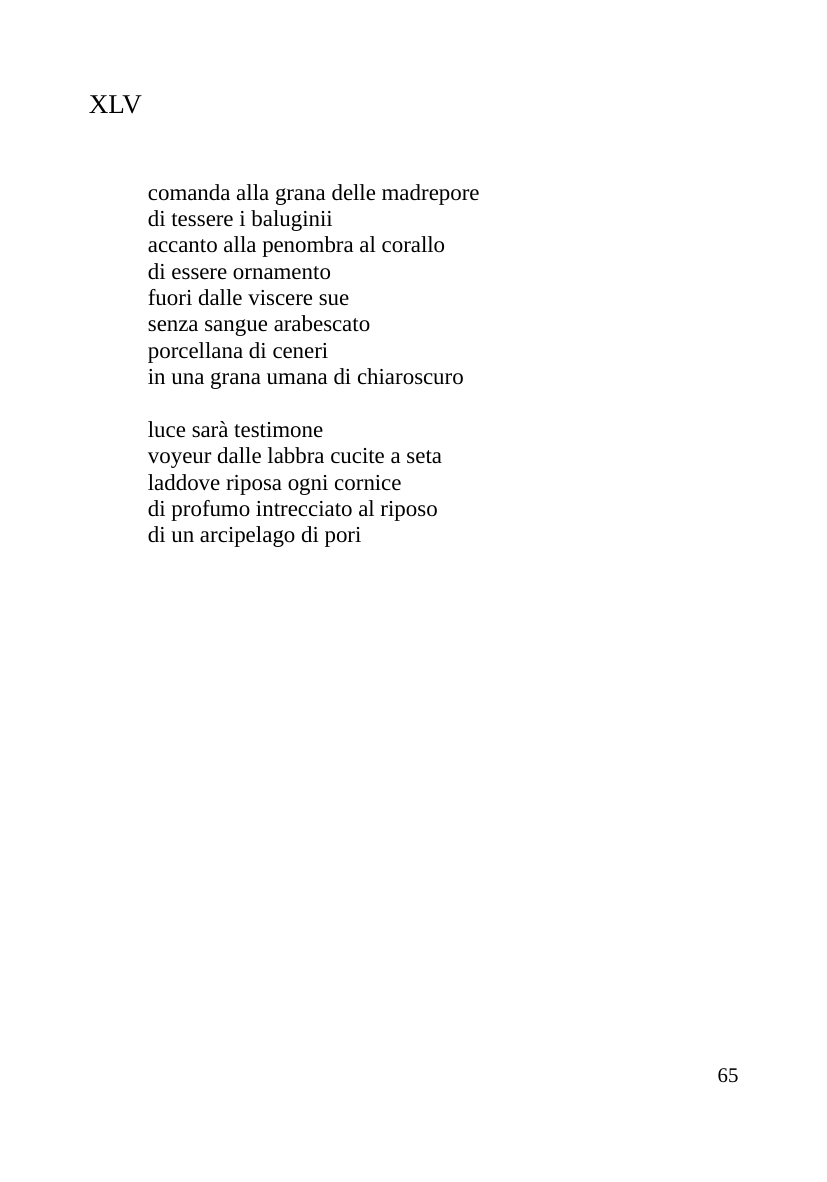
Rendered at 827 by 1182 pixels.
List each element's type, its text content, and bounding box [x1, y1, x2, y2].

text di un arcipelago di pori [148, 521, 738, 548]
text accanto alla penombra al corallo [148, 231, 738, 258]
text di tessere i baluginii [148, 205, 738, 231]
text porcellana di ceneri [148, 337, 738, 363]
text di essere ornamento [148, 258, 738, 284]
text laddove riposa ogni cornice [148, 469, 738, 495]
text in una grana umana di chiaroscuro [148, 363, 738, 389]
text luce sarà testimone [148, 416, 738, 442]
text voyeur dalle labbra cucite a seta [148, 442, 738, 469]
text di profumo intrecciato al riposo [148, 495, 738, 521]
text XLV [88, 88, 738, 120]
text senza sangue arabescato [148, 311, 738, 337]
text comanda alla grana delle madrepore [148, 179, 738, 205]
text fuori dalle viscere sue [148, 284, 738, 311]
